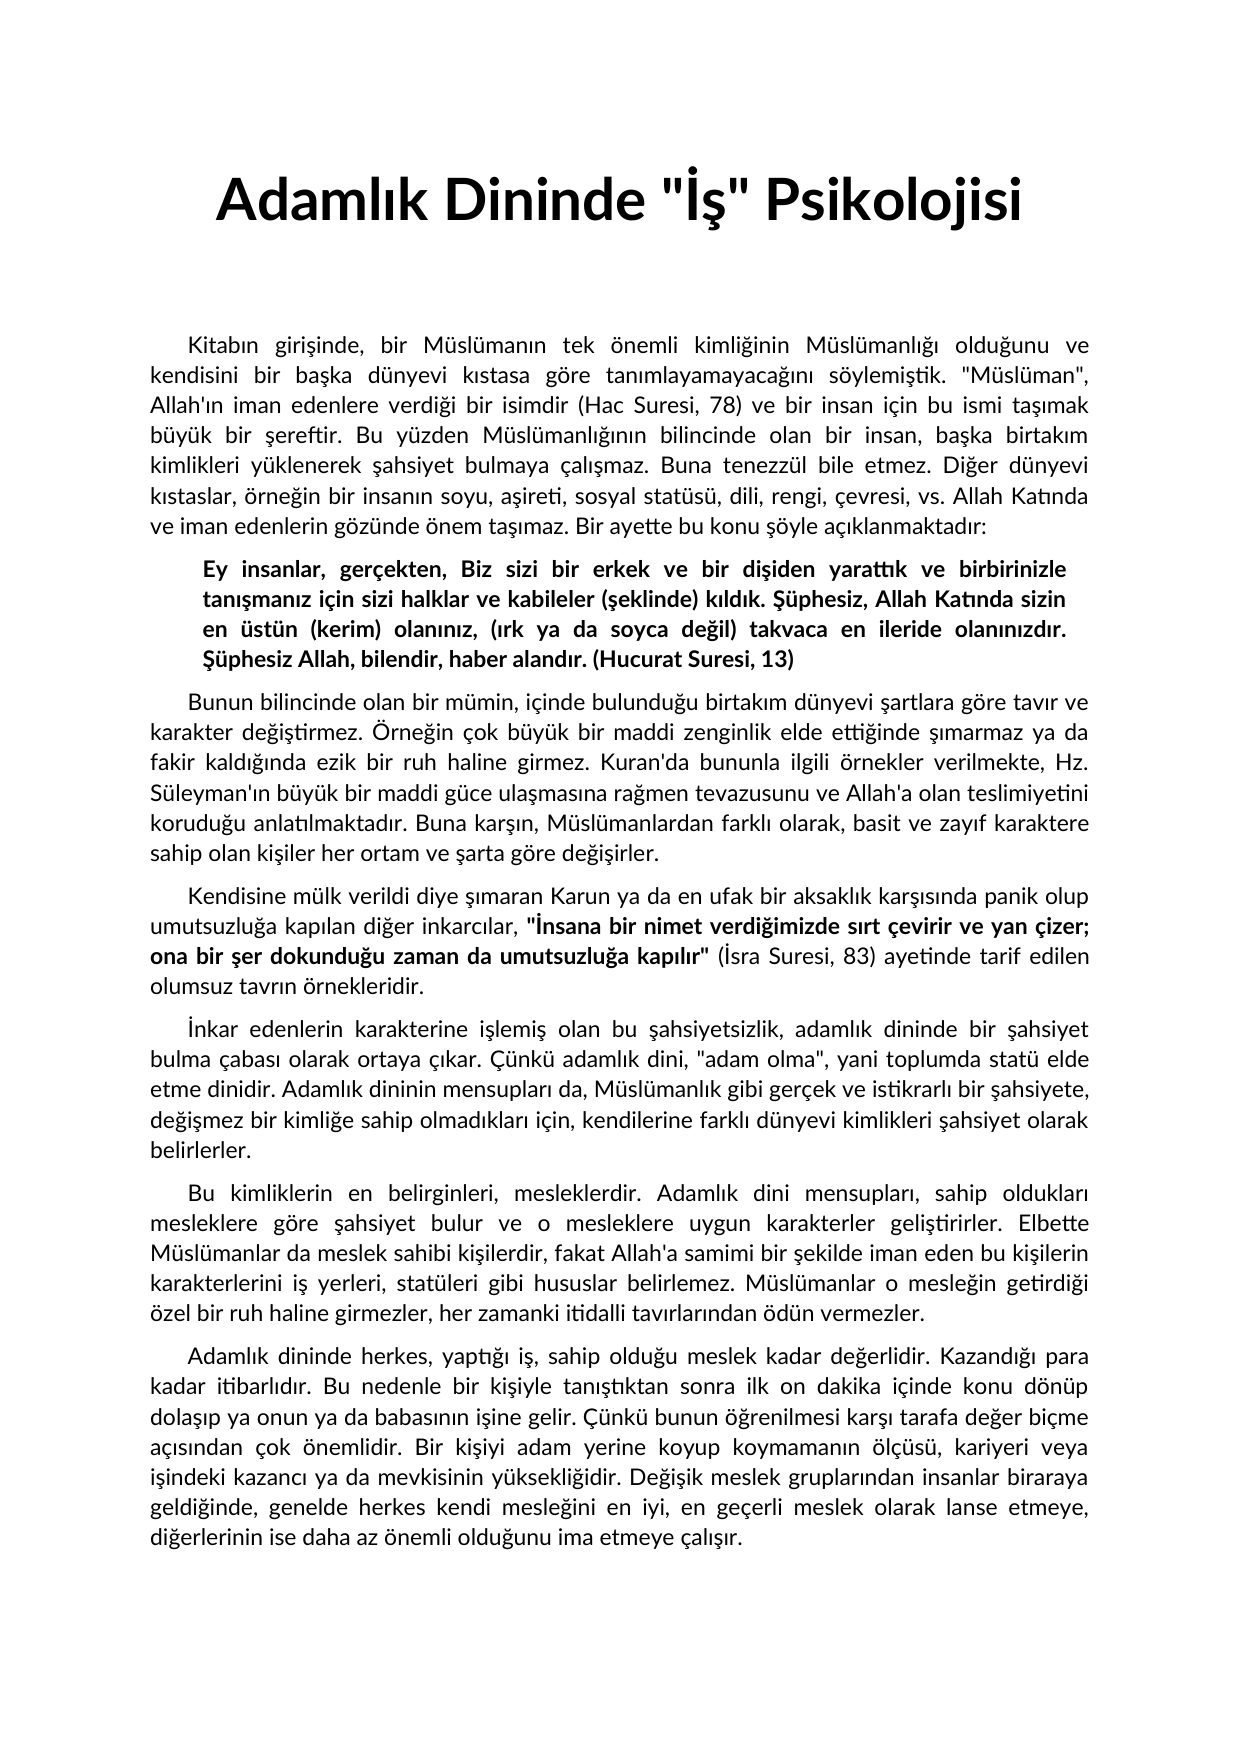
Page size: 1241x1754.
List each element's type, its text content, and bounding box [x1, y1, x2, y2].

text Bunun bilincinde olan bir mümin, içinde bulunduğu birtakım dünyevi şartlara göre tavır ve karakter değiştirmez. Örneğin çok büyük bir maddi zenginlik elde ettiğinde şımarmaz ya da fakir kaldığında ezik bir ruh haline girmez. Kuran'da bununla ilgili örnekler verilmekte, Hz. Süleyman'ın büyük bir maddi güce ulaşmasına rağmen tevazusunu ve Allah'a olan teslimiyetini koruduğu anlatılmaktadır. Buna karşın, Müslümanlardan farklı olarak, basit ve zayıf karaktere sahip olan kişiler her ortam ve şarta göre değişirler. [150, 688, 1090, 866]
text Kitabın girişinde, bir Müslümanın tek önemli kimliğinin Müslümanlığı olduğunu ve kendisini bir başka dünyevi kıstasa göre tanımlayamayacağını söylemiştik. "Müslüman", Allah'ın iman edenlere verdiği bir isimdir (Hac Suresi, 78) ve bir insan için bu ismi taşımak büyük bir şereftir. Bu yüzden Müslümanlığının bilincinde olan bir insan, başka birtakım kimlikleri yüklenerek şahsiyet bulmaya çalışmaz. Buna tenezzül bile etmez. Diğer dünyevi kıstaslar, örneğin bir insanın soyu, aşireti, sosyal statüsü, dili, rengi, çevresi, vs. Allah Katında ve iman edenlerin gözünde önem taşımaz. Bir ayette bu konu şöyle açıklanmaktadır: [150, 330, 1090, 539]
text Kendisine mülk verildi diye şımaran Karun ya da en ufak bir aksaklık karşısında panik olup umutsuzluğa kapılan diğer inkarcılar, "İnsana bir nimet verdiğimizde sırt çevirir ve yan çizer; ona bir şer dokunduğu zaman da umutsuzluğa kapılır" (İsra Suresi, 83) ayetinde tarif edilen olumsuz tavrın örnekleridir. [150, 881, 1090, 999]
text Bu kimliklerin en belirginleri, mesleklerdir. Adamlık dini mensupları, sahip oldukları mesleklere göre şahsiyet bulur ve o mesleklere uygun karakterler geliştirirler. Elbette Müslümanlar da meslek sahibi kişilerdir, fakat Allah'a samimi bir şekilde iman eden bu kişilerin karakterlerini iş yerleri, statüleri gibi hususlar belirlemez. Müslümanlar o mesleğin getirdiği özel bir ruh haline girmezler, her zamanki itidalli tavırlarından ödün vermezler. [150, 1178, 1090, 1327]
text Adamlık dininde herkes, yaptığı iş, sahip olduğu meslek kadar değerlidir. Kazandığı para kadar itibarlıdır. Bu nedenle bir kişiyle tanıştıktan sonra ilk on dakika içinde konu dönüp dolaşıp ya onun ya da babasının işine gelir. Çünkü bunun öğrenilmesi karşı tarafa değer biçme açısından çok önemlidir. Bir kişiyi adam yerine koyup koymamanın ölçüsü, kariyeri veya işindeki kazancı ya da mevkisinin yüksekliğidir. Değişik meslek gruplarından insanlar biraraya geldiğinde, genelde herkes kendi mesleğini en iyi, en geçerli meslek olarak lanse etmeye, diğerlerinin ise daha az önemli olduğunu ima etmeye çalışır. [150, 1342, 1090, 1551]
text İnkar edenlerin karakterine işlemiş olan bu şahsiyetsizlik, adamlık dininde bir şahsiyet bulma çabası olarak ortaya çıkar. Çünkü adamlık dini, "adam olma", yani toplumda statü elde etme dinidir. Adamlık dininin mensupları da, Müslümanlık gibi gerçek ve istikrarlı bir şahsiyete, değişmez bir kimliğe sahip olmadıkları için, kendilerine farklı dünyevi kimlikleri şahsiyet olarak belirlerler. [150, 1015, 1090, 1163]
text Ey insanlar, gerçekten, Biz sizi bir erkek ve bir dişiden yarattık ve birbirinizle tanışmanız için sizi halklar ve kabileler (şeklinde) kıldık. Şüphesiz, Allah Katında sizin en üstün (kerim) olanınız, (ırk ya da soyca değil) takvaca en ileride olanınızdır. Şüphesiz Allah, bilendir, haber alandır. (Hucurat Suresi, 13) [202, 554, 1068, 672]
subtitle Adamlık Dininde "İş" Psikolojisi [150, 162, 1090, 232]
